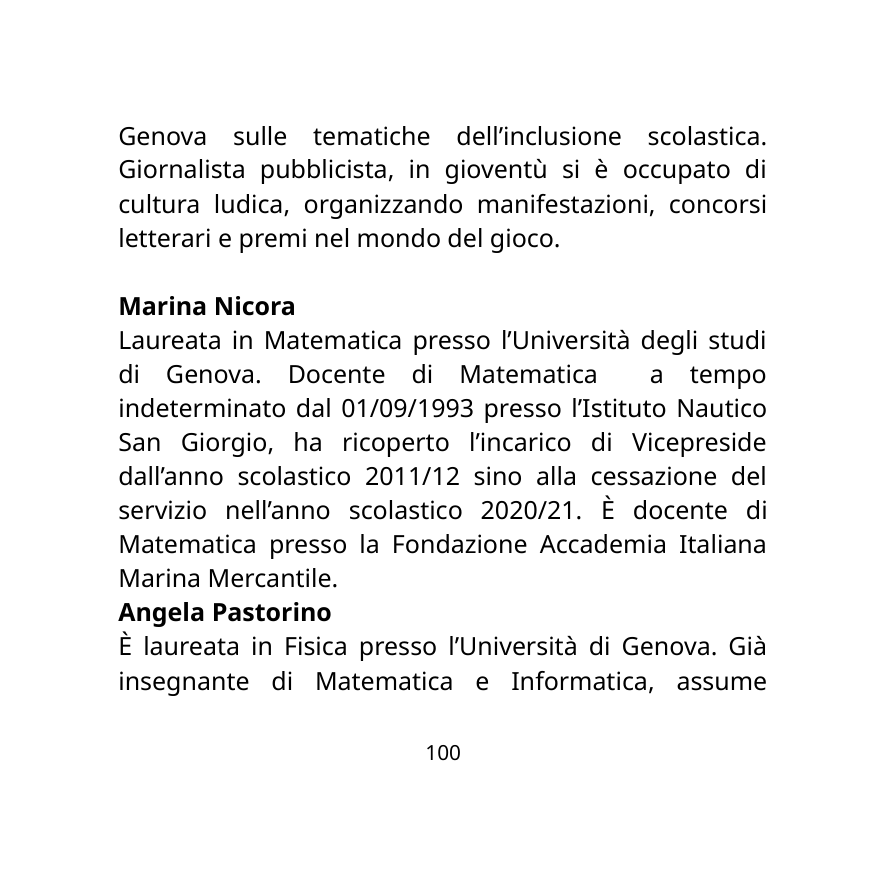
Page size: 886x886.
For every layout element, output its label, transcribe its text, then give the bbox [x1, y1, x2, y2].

text Angela Pastorino [118, 595, 768, 629]
text È laureata in Fisica presso l’Università di Genova. Già insegnante di Matematica e Informatica, assume [118, 629, 768, 697]
text Laureata in Matematica presso l’Università degli studi di Genova. Docente di Matematica a tempo indeterminato dal 01/09/1993 presso l’Istituto Nautico San Giorgio, ha ricoperto l’incarico di Vicepreside dall’anno scolastico 2011/12 sino alla cessazione del servizio nell’anno scolastico 2020/21. È docente di Matematica presso la Fondazione Accademia Italiana Marina Mercantile. [118, 322, 768, 595]
text Genova sulle tematiche dell’inclusione scolastica. Giornalista pubblicista, in gioventù si è occupato di cultura ludica, organizzando manifestazioni, concorsi letterari e premi nel mondo del gioco. [118, 118, 768, 254]
text Marina Nicora [118, 288, 768, 322]
